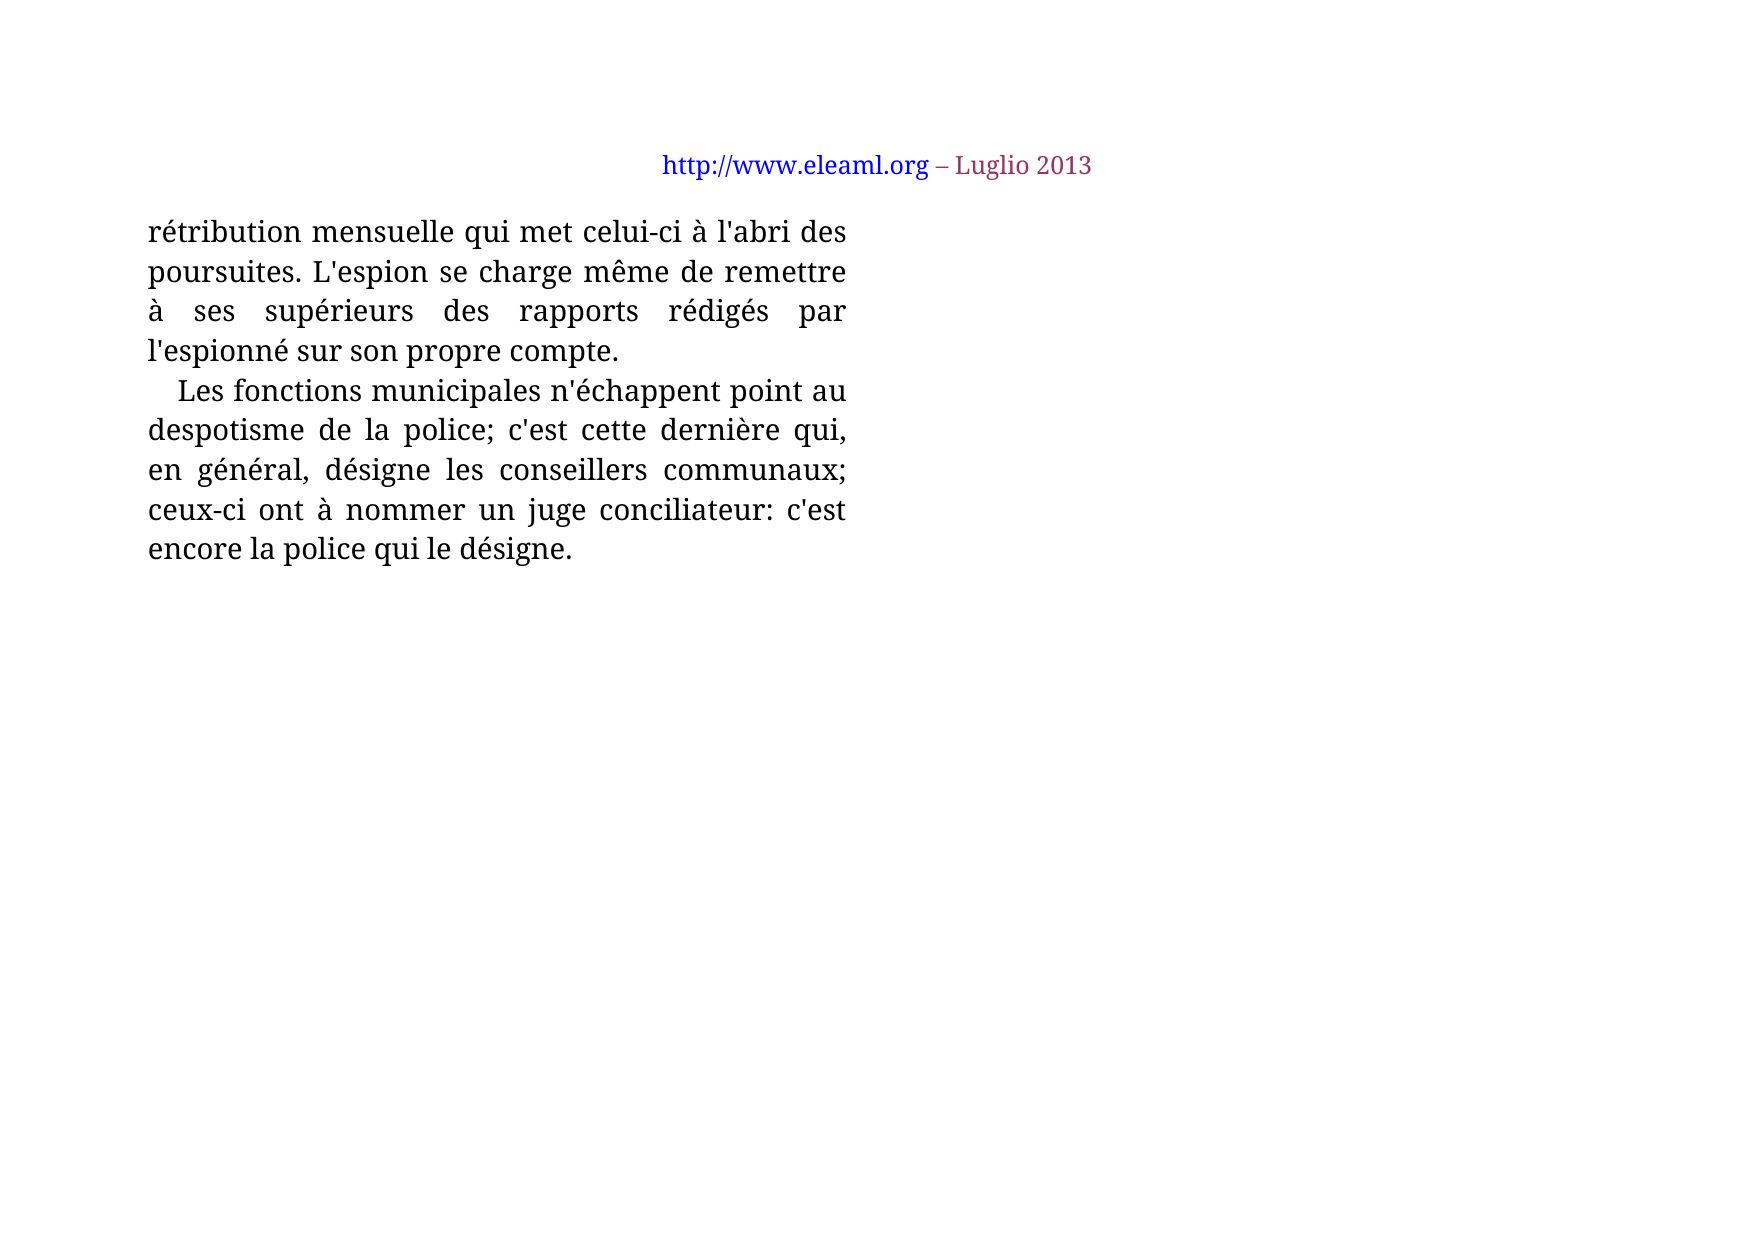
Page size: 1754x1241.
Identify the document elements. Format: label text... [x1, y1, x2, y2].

text rétribution mensuelle qui met celui-ci à l'abri des poursuites. L'espion se charge même de remettre à ses supérieurs des rapports rédigés par l'espionné sur son propre compte. [148, 211, 847, 370]
text Les fonctions municipales n'échappent point au despotisme de la police; c'est cette dernière qui, en général, désigne les conseillers communaux; ceux-ci ont à nommer un juge conciliateur: c'est encore la police qui le désigne. [148, 370, 847, 568]
